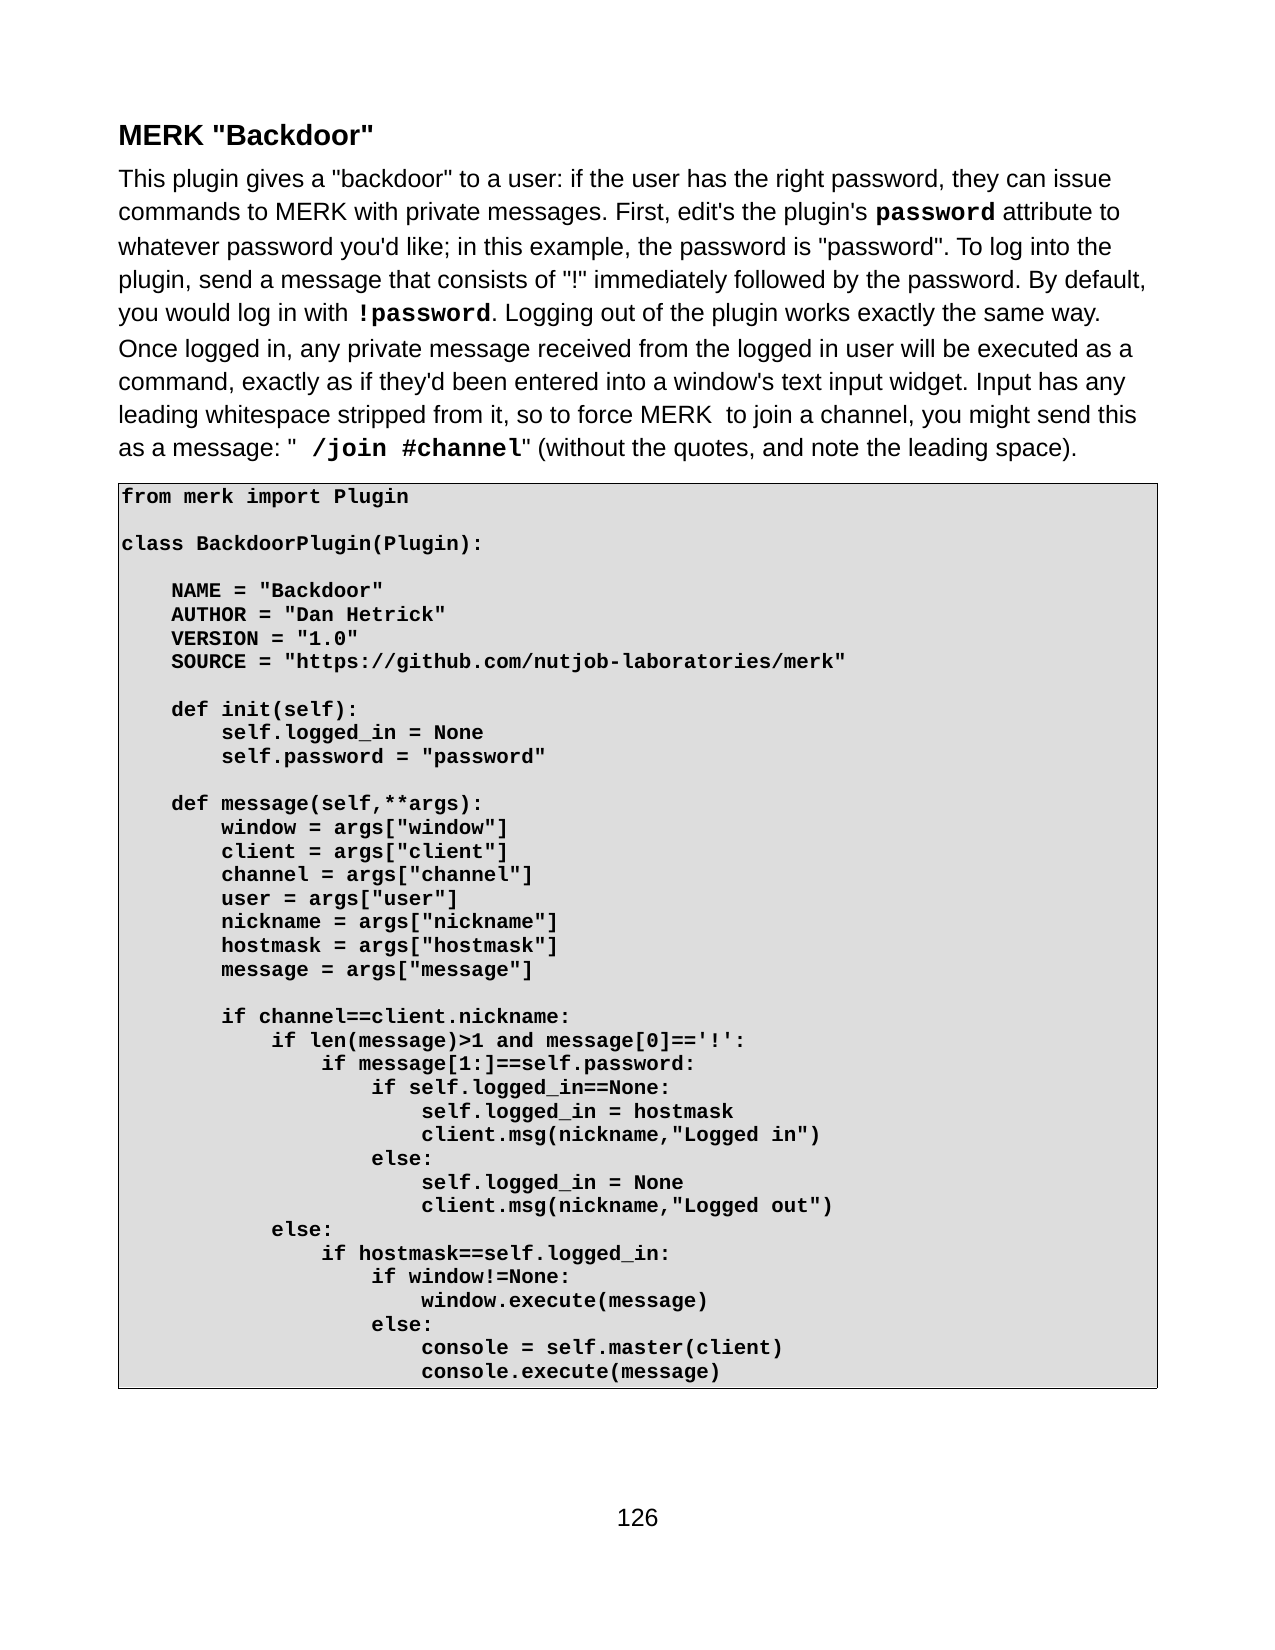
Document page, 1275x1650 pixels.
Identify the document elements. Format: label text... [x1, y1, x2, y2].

text This plugin gives a "backdoor" to a user: if the user has the right password, they can issue commands to MERK with private messages. First, edit's the plugin's password attribute to whatever password you'd like; in this example, the password is "password". To log into the plugin, send a message that consists of "!" immediately followed by the password. By default, you would log in with !password. Logging out of the plugin works exactly the same way. Once logged in, any private message received from the logged in user will be executed as a command, exactly as if they'd been entered into a window's text input widget. Input has any leading whitespace stripped from it, so to force MERK to join a channel, you might send this as a message: " /join #channel" (without the quotes, and note the leading space). [118, 164, 1157, 464]
subtitle MERK "Backdoor" [118, 118, 1157, 152]
table_header from merk import Plugin class BackdoorPlugin(Plugin): NAME = "Backdoor" AUTHOR = "Dan Hetrick" VERSION = "1.0" SOURCE = "https://github.com/nutjob-laboratories/merk" def init(self): self.logged_in = None self.password = "password" def message(self,**args): window = args["window"] client = args["client"] channel = args["channel"] user = args["user"] nickname = args["nickname"] hostmask = args["hostmask"] message = args["message"] if channel==client.nickname: if len(message)>1 and message[0]=='!': if message[1:]==self.password: if self.logged_in==None: self.logged_in = hostmask client.msg(nickname,"Logged in") else: self.logged_in = None client.msg(nickname,"Logged out") else: if hostmask==self.logged_in: if window!=None: window.execute(message) else: console = self.master(client) console.execute(message) [119, 484, 1157, 1387]
